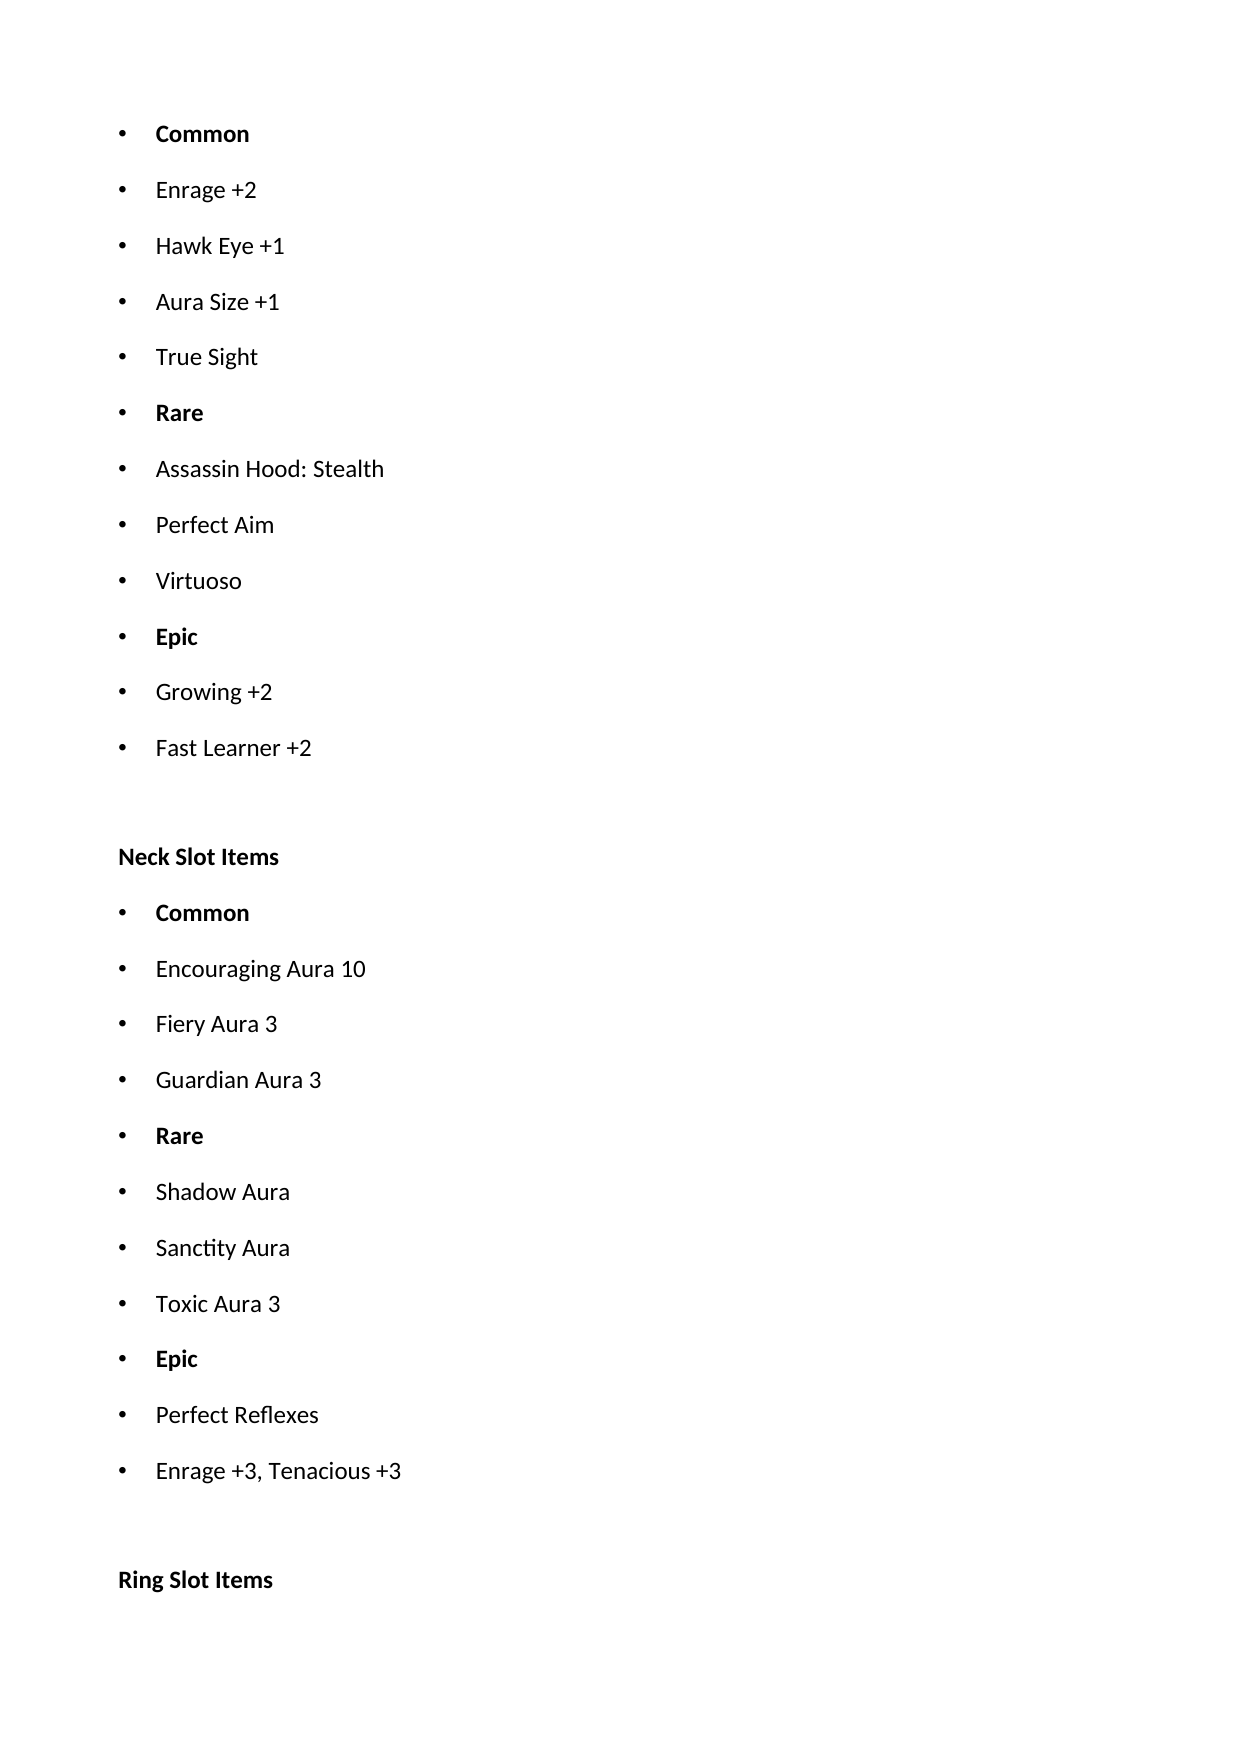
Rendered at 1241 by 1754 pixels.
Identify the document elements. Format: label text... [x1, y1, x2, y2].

list Enrage +3, Tenacious +3 [81, 1455, 1122, 1486]
list Epic [81, 621, 1122, 651]
list Perfect Reflexes [81, 1399, 1122, 1430]
list Hawk Eye +1 [81, 230, 1122, 260]
list Aura Size +1 [81, 286, 1122, 316]
text Neck Slot Items [118, 841, 1122, 872]
list Shadow Aura [81, 1176, 1122, 1207]
list Common [81, 897, 1122, 927]
list Growing +2 [81, 676, 1122, 707]
list Encouraging Aura 10 [81, 953, 1122, 983]
list Rare [81, 397, 1122, 428]
list Enrage +2 [81, 174, 1122, 204]
list Epic [81, 1344, 1122, 1374]
list Rare [81, 1120, 1122, 1151]
list Guardian Aura 3 [81, 1064, 1122, 1095]
list True Sight [81, 341, 1122, 372]
list Common [81, 118, 1122, 149]
list Toxic Aura 3 [81, 1288, 1122, 1318]
list Sanctity Aura [81, 1232, 1122, 1262]
list Assassin Hood: Stealth [81, 453, 1122, 484]
list Virtuoso [81, 565, 1122, 595]
list Fast Learner +2 [81, 732, 1122, 763]
list Perfect Aim [81, 509, 1122, 539]
text Ring Slot Items [118, 1564, 1122, 1595]
list Fiery Aura 3 [81, 1009, 1122, 1039]
